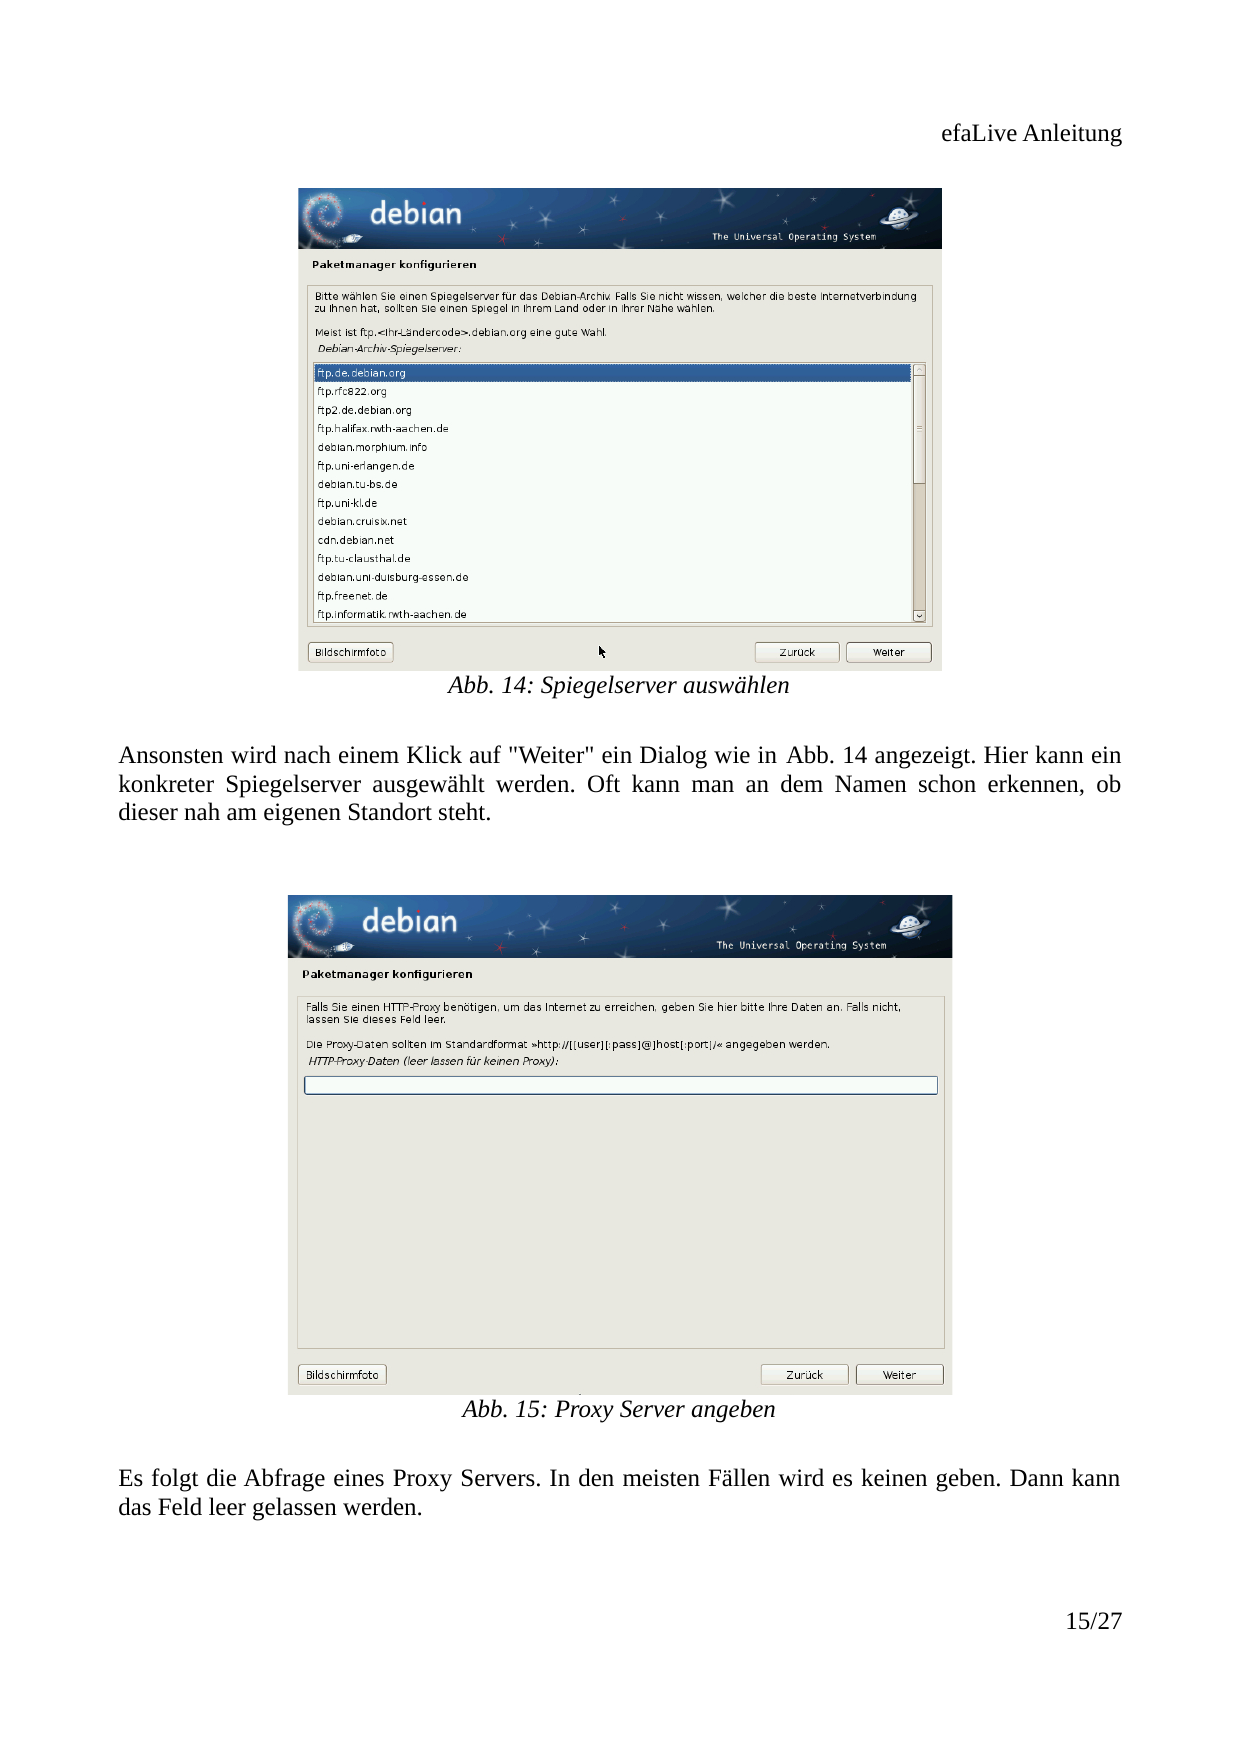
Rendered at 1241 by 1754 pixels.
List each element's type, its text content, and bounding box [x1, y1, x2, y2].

picture [287, 895, 953, 1395]
text Abb. 14: Spiegelserver auswählen [289, 671, 951, 699]
text Abb. 15: Proxy Server angeben [288, 1395, 952, 1423]
text Es folgt die Abfrage eines Proxy Servers. In den meisten Fällen wird es keinen geben. Dann kann das Feld leer gelassen werden. [118, 1463, 1122, 1521]
text Ansonsten wird nach einem Klick auf "Weiter" ein Dialog wie in Abb. 14 angezeigt. Hier kann ein konkreter Spiegelserver ausgewählt werden. Oft kann man an dem Namen schon erkennen, ob dieser nah am eigenen Standort steht. [118, 740, 1122, 826]
picture [298, 188, 942, 671]
